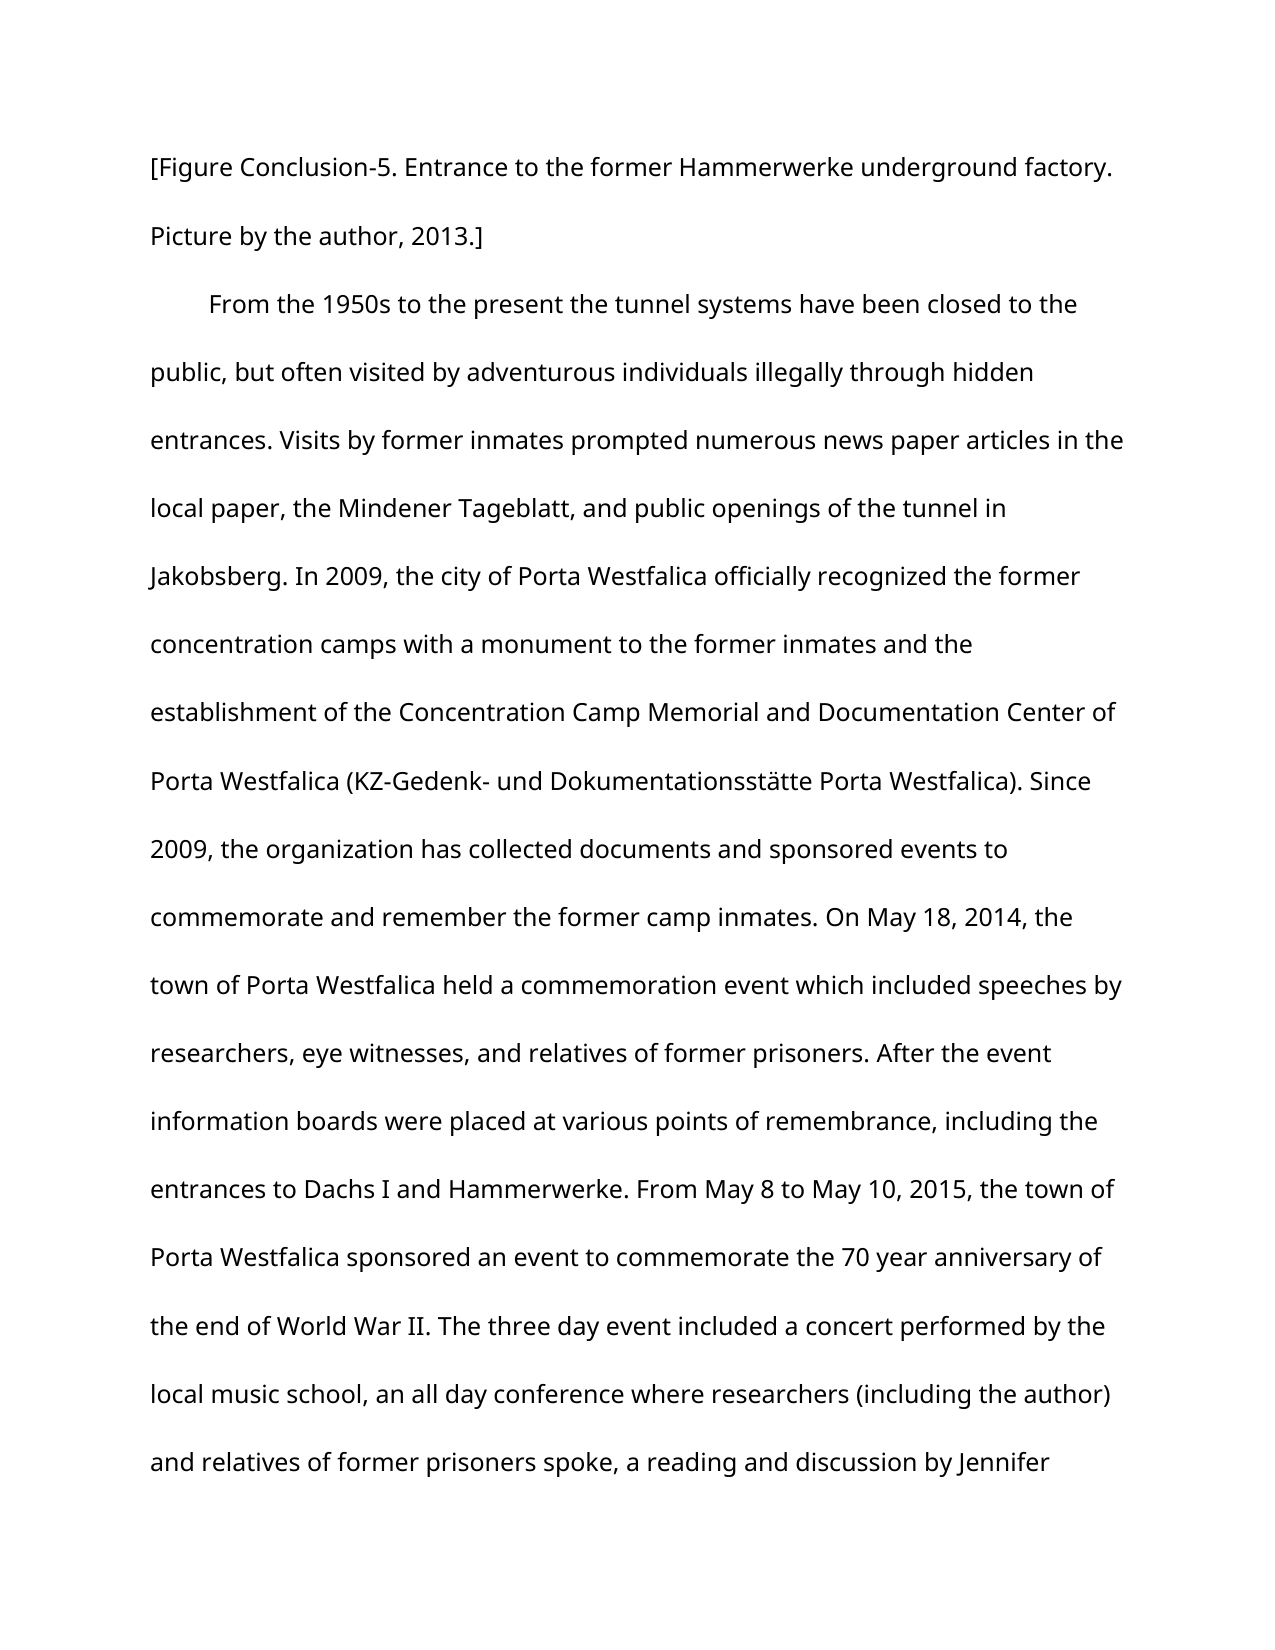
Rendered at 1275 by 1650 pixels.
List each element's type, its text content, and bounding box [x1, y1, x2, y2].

text [Figure Conclusion-5. Entrance to the former Hammerwerke underground factory. Picture by the author, 2013.] [150, 150, 1125, 252]
text From the 1950s to the present the tunnel systems have been closed to the public, but often visited by adventurous individuals illegally through hidden entrances. Visits by former inmates prompted numerous news paper articles in the local paper, the Mindener Tageblatt, and public openings of the tunnel in Jakobsberg. In 2009, the city of Porta Westfalica officially recognized the former concentration camps with a monument to the former inmates and the establishment of the Concentration Camp Memorial and Documentation Center of Porta Westfalica (KZ-Gedenk- und Dokumentationsstätte Porta Westfalica). Since 2009, the organization has collected documents and sponsored events to commemorate and remember the former camp inmates. On May 18, 2014, the town of Porta Westfalica held a commemoration event which included speeches by researchers, eye witnesses, and relatives of former prisoners. After the event information boards were placed at various points of remembrance, including the entrances to Dachs I and Hammerwerke. From May 8 to May 10, 2015, the town of Porta Westfalica sponsored an event to commemorate the 70 year anniversary of the end of World War II. The three day event included a concert performed by the local music school, an all day conference where researchers (including the author) and relatives of former prisoners spoke, a reading and discussion by Jennifer [150, 286, 1125, 1478]
